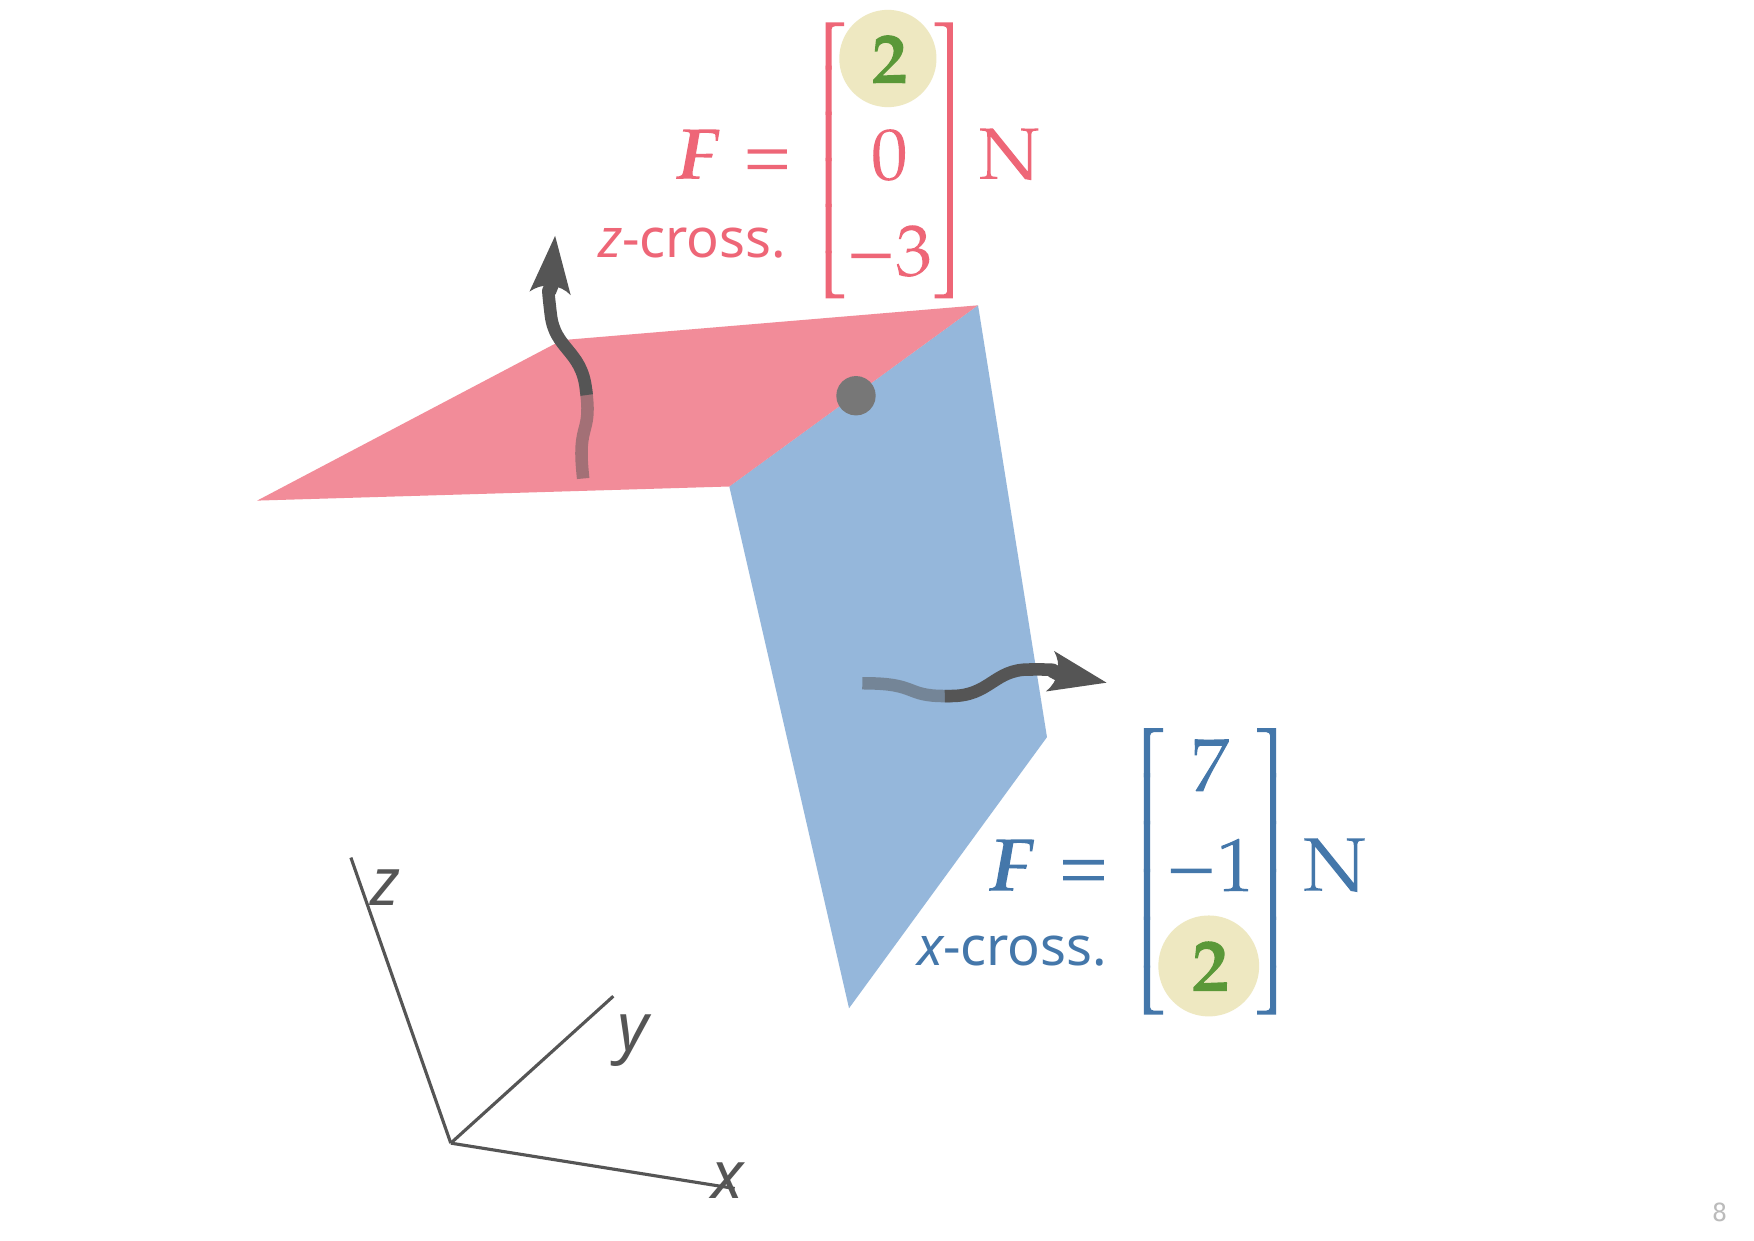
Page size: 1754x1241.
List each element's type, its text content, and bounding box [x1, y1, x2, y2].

text_box [980, 128, 1039, 181]
text_box [839, 9, 937, 108]
text_box [851, 253, 891, 259]
text_box x [696, 1119, 738, 1202]
text_box [1158, 915, 1260, 1017]
text_box [1221, 838, 1249, 892]
text_box [676, 129, 720, 179]
text_box [896, 225, 930, 277]
text_box [747, 164, 787, 170]
text_box [257, 305, 1047, 1009]
text_box [1304, 838, 1365, 893]
text_box [825, 22, 845, 299]
text_box [1143, 728, 1164, 1015]
text_box [1194, 739, 1229, 792]
text_box [873, 129, 906, 181]
text_box [934, 22, 953, 299]
text_box [1170, 868, 1212, 874]
text_box [1063, 859, 1104, 865]
text_box [1063, 876, 1104, 881]
text_box y [603, 972, 645, 1054]
text_box [988, 839, 1035, 891]
text_box z [355, 826, 395, 908]
text_box z-cross. [583, 191, 789, 261]
text_box x-cross. [902, 900, 1111, 970]
text_box [1257, 728, 1277, 1015]
text_box [747, 149, 787, 154]
